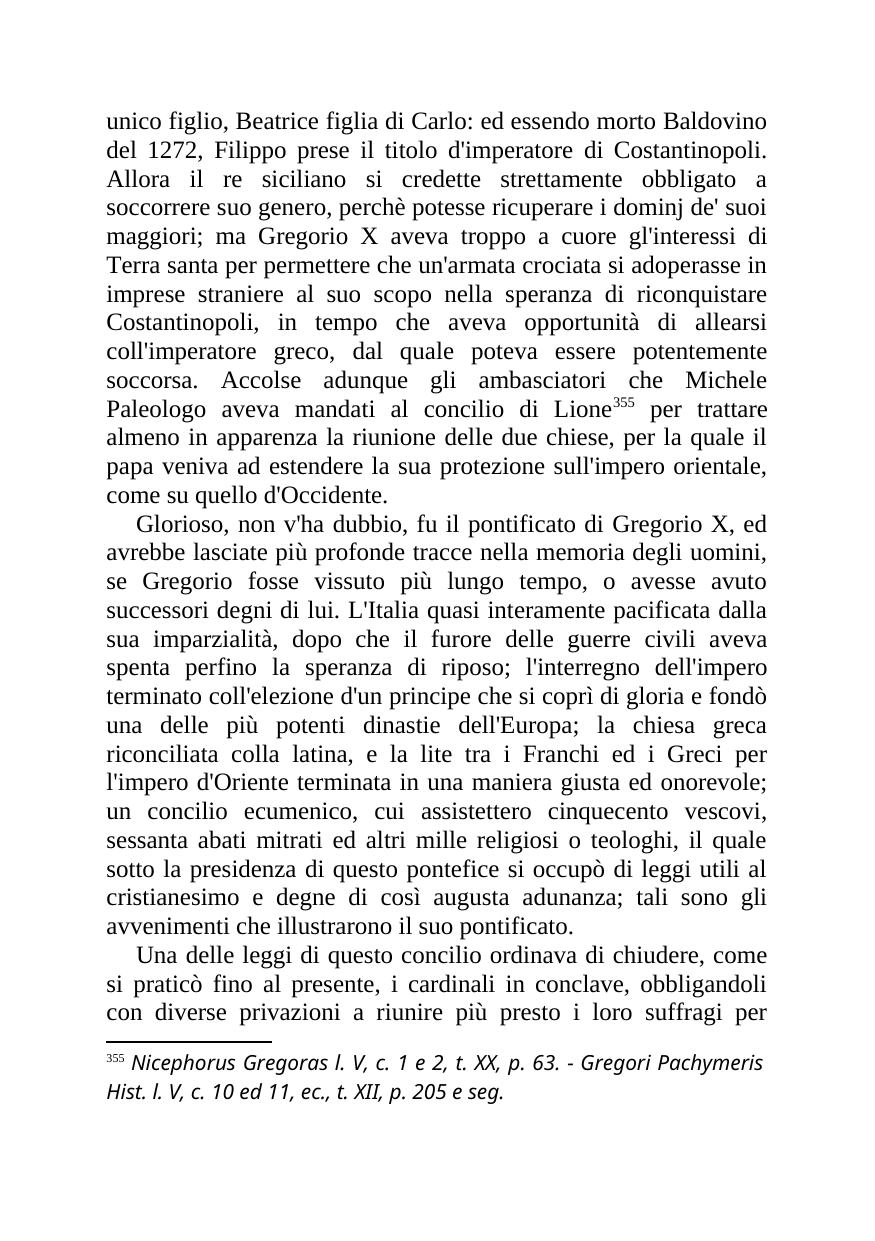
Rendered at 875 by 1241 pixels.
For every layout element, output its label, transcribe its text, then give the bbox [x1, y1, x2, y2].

text unico figlio, Beatrice figlia di Carlo: ed essendo morto Baldovino del 1272, Filippo prese il titolo d'imperatore di Costantinopoli. Allora il re siciliano si credette strettamente obbligato a soccorrere suo genero, perchè potesse ricuperare i dominj de' suoi maggiori; ma Gregorio X aveva troppo a cuore gl'interessi di Terra santa per permettere che un'armata crociata si adoperasse in imprese straniere al suo scopo nella speranza di riconquistare Costantinopoli, in tempo che aveva opportunità di allearsi coll'imperatore greco, dal quale poteva essere potentemente soccorsa. Accolse adunque gli ambasciatori che Michele Paleologo aveva mandati al concilio di Lione per trattare almeno in apparenza la riunione delle due chiese, per la quale il papa veniva ad estendere la sua protezione sull'impero orientale, come su quello d'Occidente. [106, 106, 768, 509]
text Glorioso, non v'ha dubbio, fu il pontificato di Gregorio X, ed avrebbe lasciate più profonde tracce nella memoria degli uomini, se Gregorio fosse vissuto più lungo tempo, o avesse avuto successori degni di lui. L'Italia quasi interamente pacificata dalla sua imparzialità, dopo che il furore delle guerre civili aveva spenta perfino la speranza di riposo; l'interregno dell'impero terminato coll'elezione d'un principe che si coprì di gloria e fondò una delle più potenti dinastie dell'Europa; la chiesa greca riconciliata colla latina, e la lite tra i Franchi ed i Greci per l'impero d'Oriente terminata in una maniera giusta ed onorevole; un concilio ecumenico, cui assistettero cinquecento vescovi, sessanta abati mitrati ed altri mille religiosi o teologhi, il quale sotto la presidenza di questo pontefice si occupò di leggi utili al cristianesimo e degne di così augusta adunanza; tali sono gli avvenimenti che illustrarono il suo pontificato. [106, 509, 768, 940]
text Una delle leggi di questo concilio ordinava di chiudere, come si praticò fino al presente, i cardinali in conclave, obbligandoli con diverse privazioni a riunire più presto i loro suffragi per [106, 940, 768, 1026]
text Nicephorus Gregoras l. V, c. 1 e 2, t. XX, p. 63. - Gregori Pachymeris Hist. l. V, c. 10 ed 11, ec., t. XII, p. 205 e seg. [106, 1048, 768, 1105]
